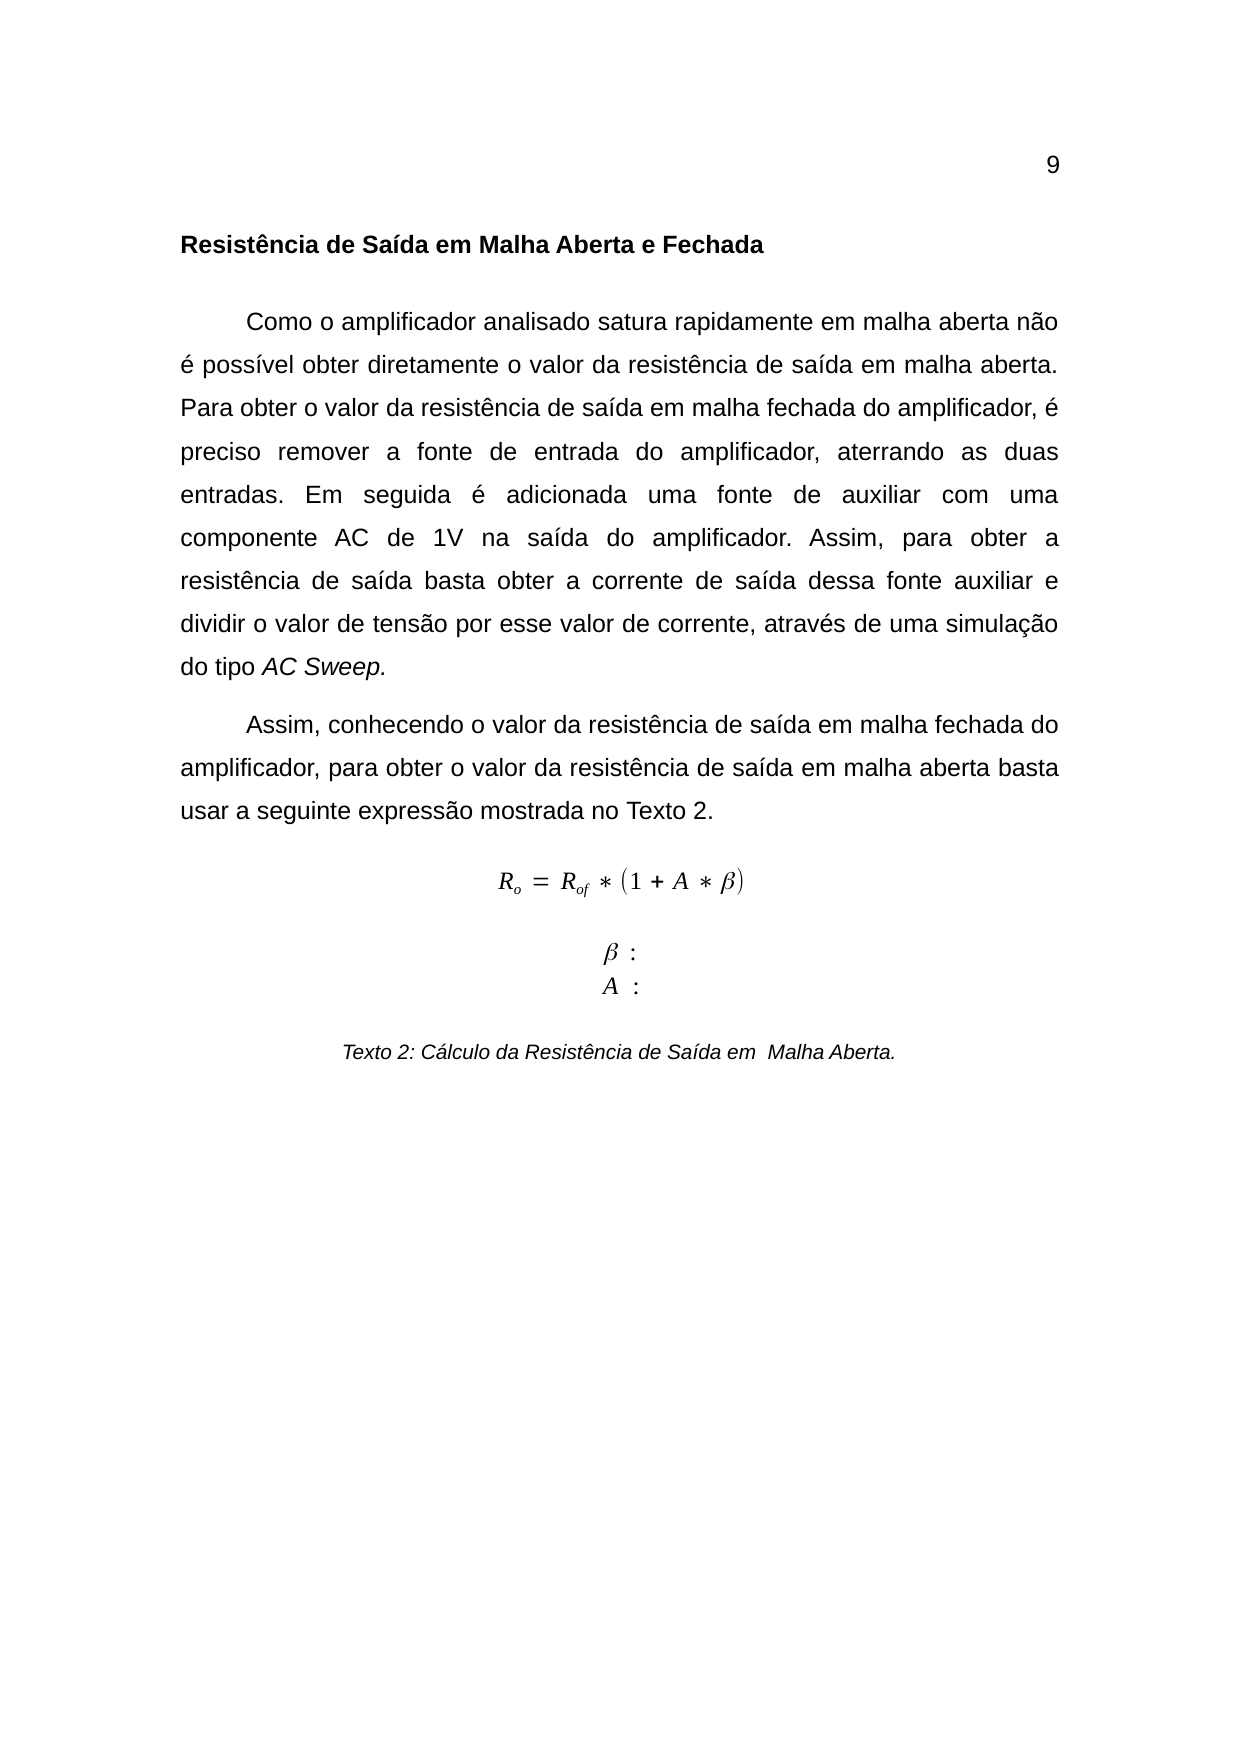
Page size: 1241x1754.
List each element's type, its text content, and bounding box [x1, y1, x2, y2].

subtitle Resistência de Saída em Malha Aberta e Fechada [180, 230, 1060, 258]
text Assim, conhecendo o valor da resistência de saída em malha fechada do amplificador, para obter o valor da resistência de saída em malha aberta basta usar a seguinte expressão mostrada no Texto 2. [180, 710, 1060, 825]
text Como o amplificador analisado satura rapidamente em malha aberta não é possível obter diretamente o valor da resistência de saída em malha aberta. Para obter o valor da resistência de saída em malha fechada do amplificador, é preciso remover a fonte de entrada do amplificador, aterrando as duas entradas. Em seguida é adicionada uma fonte de auxiliar com uma componente AC de 1V na saída do amplificador. Assim, para obter a resistência de saída basta obter a corrente de saída dessa fonte auxiliar e dividir o valor de tensão por esse valor de corrente, através de uma simulação do tipo AC Sweep. [180, 307, 1060, 681]
text Texto 2: Cálculo da Resistência de Saída em Malha Aberta. [299, 1040, 941, 1064]
